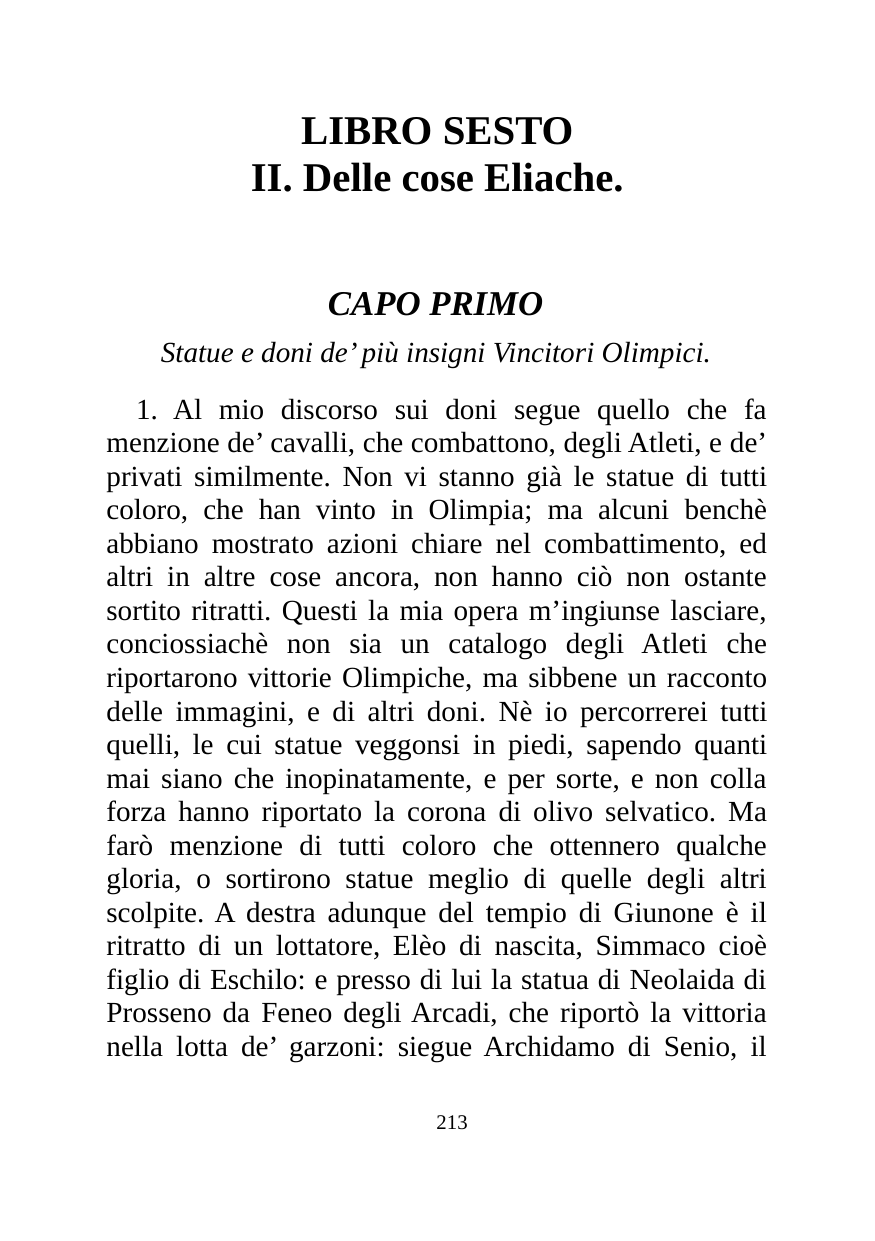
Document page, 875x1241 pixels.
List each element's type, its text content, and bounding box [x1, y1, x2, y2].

text Statue e doni de’ più insigni Vincitori Olimpici. [106, 335, 768, 368]
subtitle LIBRO SESTO II. Delle cose Eliache. [106, 106, 768, 200]
subtitle CAPO PRIMO [106, 283, 768, 323]
text 1. Al mio discorso sui doni segue quello che fa menzione de’ cavalli, che combattono, degli Atleti, e de’ privati similmente. Non vi stanno già le statue di tutti coloro, che han vinto in Olimpia; ma alcuni benchè abbiano mostrato azioni chiare nel combattimento, ed altri in altre cose ancora, non hanno ciò non ostante sortito ritratti. Questi la mia opera m’ingiunse lasciare, conciossiachè non sia un catalogo degli Atleti che riportarono vittorie Olimpiche, ma sibbene un racconto delle immagini, e di altri doni. Nè io percorrerei tutti quelli, le cui statue veggonsi in piedi, sapendo quanti mai siano che inopinatamente, e per sorte, e non colla forza hanno riportato la corona di olivo selvatico. Ma farò menzione di tutti coloro che ottennero qualche gloria, o sortirono statue meglio di quelle degli altri scolpite. A destra adunque del tempio di Giunone è il ritratto di un lottatore, Elèo di nascita, Simmaco cioè figlio di Eschilo: e presso di lui la statua di Neolaida di Prosseno da Feneo degli Arcadi, che riportò la vittoria nella lotta de’ garzoni: siegue Archidamo di Senio, il [106, 392, 768, 1063]
